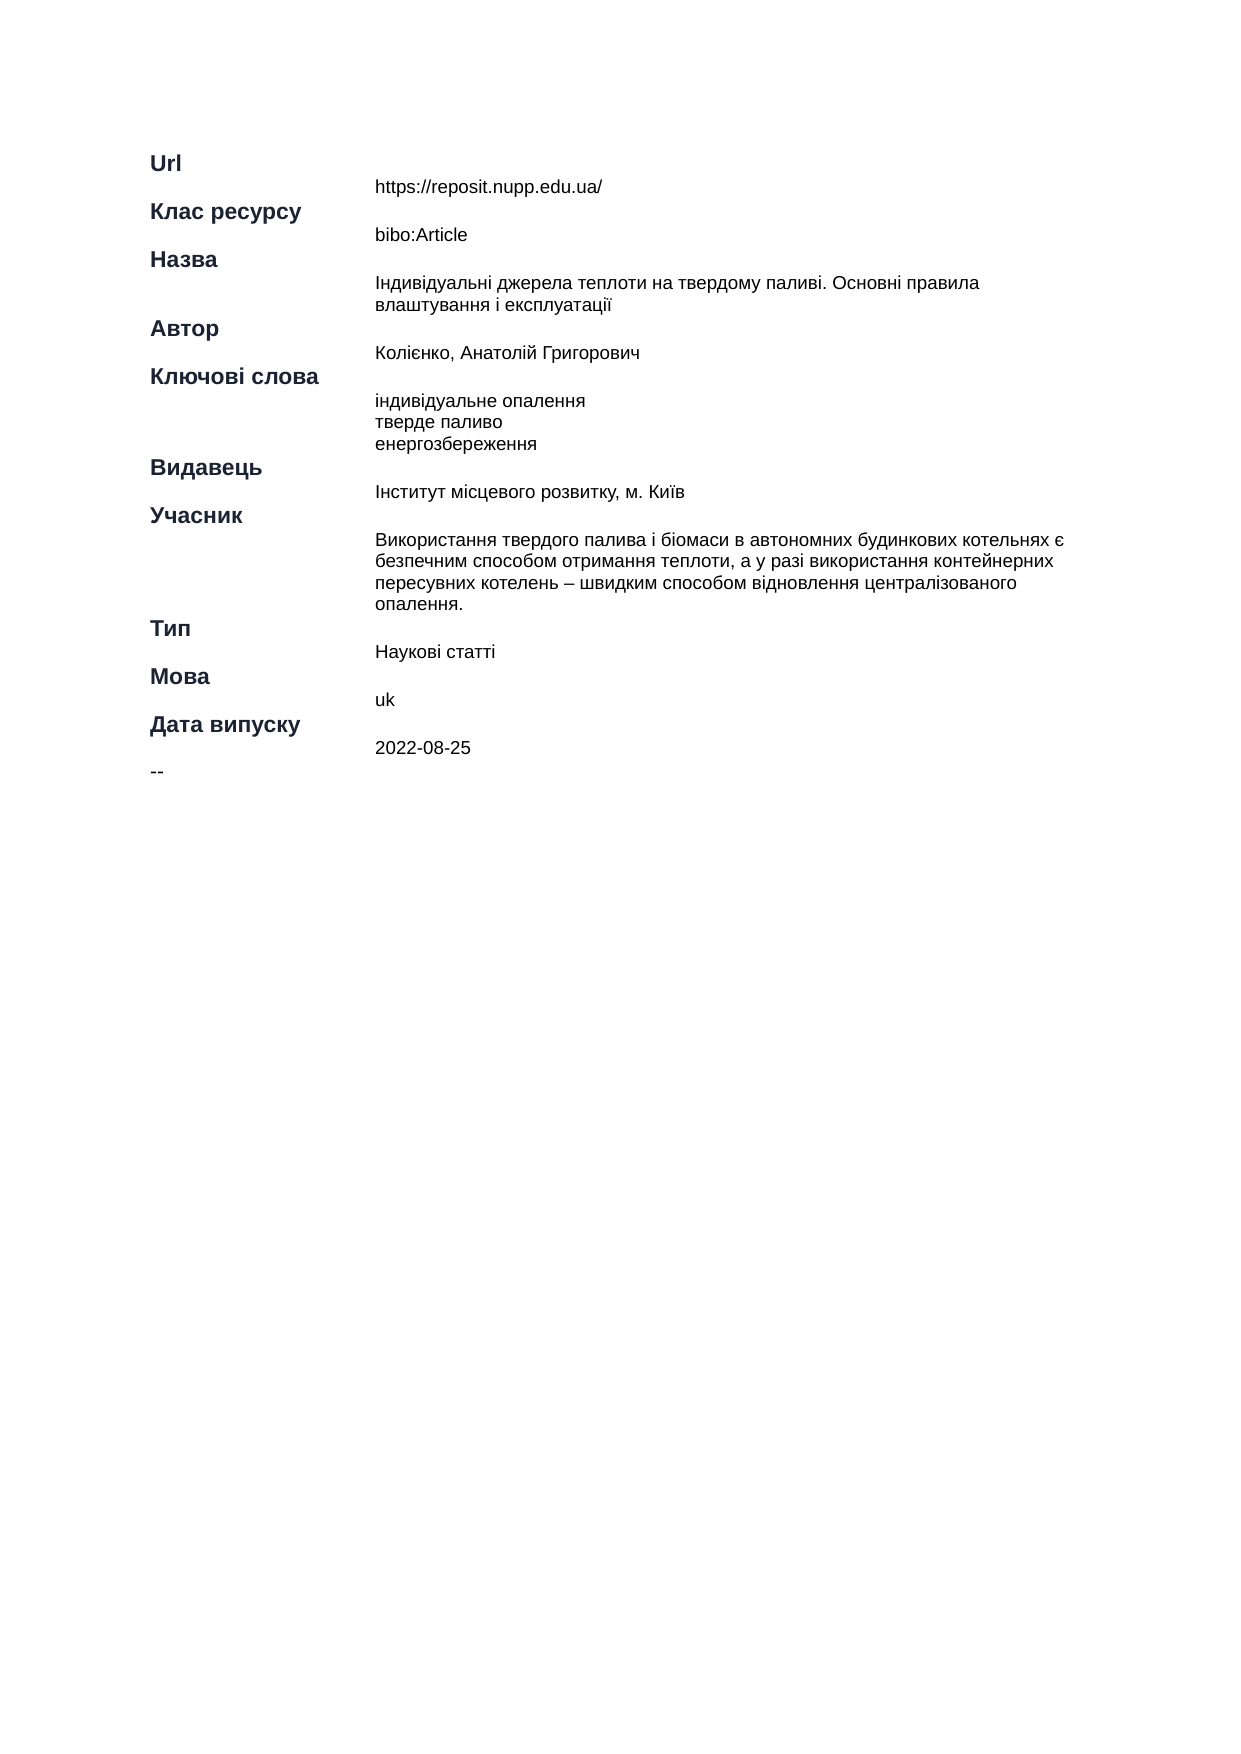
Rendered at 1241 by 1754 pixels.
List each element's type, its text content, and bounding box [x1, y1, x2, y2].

text енергозбереження [375, 433, 1090, 454]
text 2022-08-25 [375, 737, 1090, 758]
text bibo:Article [375, 224, 1090, 246]
text Індивідуальні джерела теплоти на твердому паливі. Основні правила влаштування і експлуатації [375, 272, 1090, 315]
text Тип [150, 615, 1090, 641]
text тверде паливо [375, 411, 1090, 433]
text Наукові статті [375, 641, 1090, 663]
text індивідуальне опалення [375, 389, 1090, 411]
text Колієнко, Анатолій Григорович [375, 342, 1090, 363]
text Url [150, 150, 1090, 176]
text Дата випуску [150, 711, 1090, 737]
text https://reposit.nupp.edu.ua/ [375, 176, 1090, 198]
text Використання твердого палива і біомаси в автономних будинкових котельнях є безпечним способом отримання теплоти, а у разі використання контейнерних пересувних котелень – швидким способом відновлення централізованого опалення. [375, 528, 1090, 615]
text Автор [150, 315, 1090, 342]
text Мова [150, 663, 1090, 689]
text Видавець [150, 454, 1090, 481]
text Клас ресурсу [150, 198, 1090, 224]
text -- [150, 758, 1090, 782]
text Назва [150, 246, 1090, 272]
text Ключові слова [150, 363, 1090, 389]
text Інститут місцевого розвитку, м. Київ [375, 481, 1090, 502]
text uk [375, 689, 1090, 711]
text Учасник [150, 502, 1090, 528]
